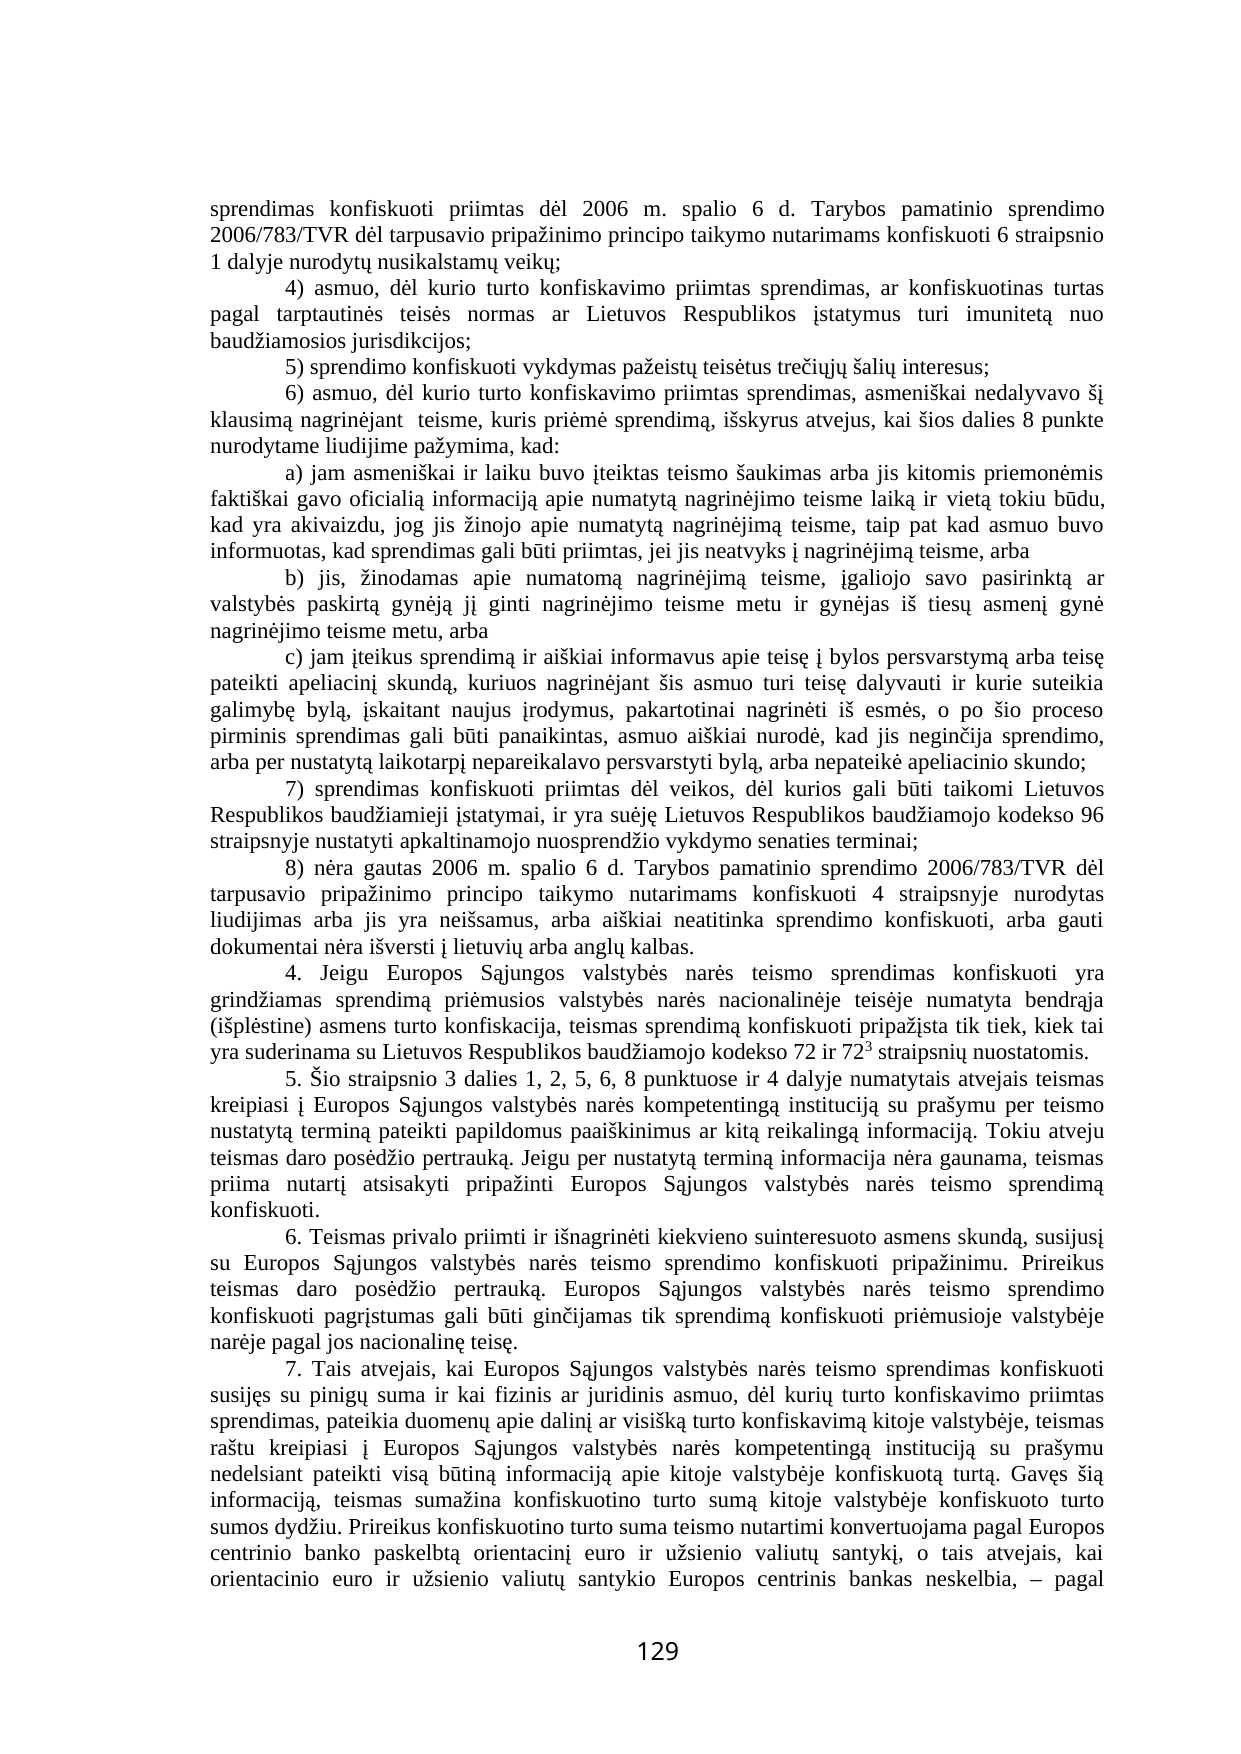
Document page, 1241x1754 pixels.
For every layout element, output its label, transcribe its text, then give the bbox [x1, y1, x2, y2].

text 6) asmuo, dėl kurio turto konfiskavimo priimtas sprendimas, asmeniškai nedalyvavo šį klausimą nagrinėjant teisme, kuris priėmė sprendimą, išskyrus atvejus, kai šios dalies 8 punkte nurodytame liudijime pažymima, kad: [210, 379, 1106, 458]
text 4. Jeigu Europos Sąjungos valstybės narės teismo sprendimas konfiskuoti yra grindžiamas sprendimą priėmusios valstybės narės nacionalinėje teisėje numatyta bendrąja (išplėstine) asmens turto konfiskacija, teismas sprendimą konfiskuoti pripažįsta tik tiek, kiek tai yra suderinama su Lietuvos Respublikos baudžiamojo kodekso 72 ir 723 straipsnių nuostatomis. [210, 959, 1106, 1065]
text 6. Teismas privalo priimti ir išnagrinėti kiekvieno suinteresuoto asmens skundą, susijusį su Europos Sąjungos valstybės narės teismo sprendimo konfiskuoti pripažinimu. Prireikus teismas daro posėdžio pertrauką. Europos Sąjungos valstybės narės teismo sprendimo konfiskuoti pagrįstumas gali būti ginčijamas tik sprendimą konfiskuoti priėmusioje valstybėje narėje pagal jos nacionalinę teisę. [210, 1223, 1106, 1354]
text b) jis, žinodamas apie numatomą nagrinėjimą teisme, įgaliojo savo pasirinktą ar valstybės paskirtą gynėją jį ginti nagrinėjimo teisme metu ir gynėjas iš tiesų asmenį gynė nagrinėjimo teisme metu, arba [210, 564, 1106, 643]
text 7. Tais atvejais, kai Europos Sąjungos valstybės narės teismo sprendimas konfiskuoti susijęs su pinigų suma ir kai fizinis ar juridinis asmuo, dėl kurių turto konfiskavimo priimtas sprendimas, pateikia duomenų apie dalinį ar visišką turto konfiskavimą kitoje valstybėje, teismas raštu kreipiasi į Europos Sąjungos valstybės narės kompetentingą instituciją su prašymu nedelsiant pateikti visą būtiną informaciją apie kitoje valstybėje konfiskuotą turtą. Gavęs šią informaciją, teismas sumažina konfiskuotino turto sumą kitoje valstybėje konfiskuoto turto sumos dydžiu. Prireikus konfiskuotino turto suma teismo nutartimi konvertuojama pagal Europos centrinio banko paskelbtą orientacinį euro ir užsienio valiutų santykį, o tais atvejais, kai orientacinio euro ir užsienio valiutų santykio Europos centrinis bankas neskelbia, – pagal [210, 1354, 1106, 1592]
text 5. Šio straipsnio 3 dalies 1, 2, 5, 6, 8 punktuose ir 4 dalyje numatytais atvejais teismas kreipiasi į Europos Sąjungos valstybės narės kompetentingą instituciją su prašymu per teismo nustatytą terminą pateikti papildomus paaiškinimus ar kitą reikalingą informaciją. Tokiu atveju teismas daro posėdžio pertrauką. Jeigu per nustatytą terminą informacija nėra gaunama, teismas priima nutartį atsisakyti pripažinti Europos Sąjungos valstybės narės teismo sprendimą konfiskuoti. [210, 1065, 1106, 1223]
text 5) sprendimo konfiskuoti vykdymas pažeistų teisėtus trečiųjų šalių interesus; [210, 353, 1106, 379]
text c) jam įteikus sprendimą ir aiškiai informavus apie teisę į bylos persvarstymą arba teisę pateikti apeliacinį skundą, kuriuos nagrinėjant šis asmuo turi teisę dalyvauti ir kurie suteikia galimybę bylą, įskaitant naujus įrodymus, pakartotinai nagrinėti iš esmės, o po šio proceso pirminis sprendimas gali būti panaikintas, asmuo aiškiai nurodė, kad jis neginčija sprendimo, arba per nustatytą laikotarpį nepareikalavo persvarstyti bylą, arba nepateikė apeliacinio skundo; [210, 643, 1106, 775]
text sprendimas konfiskuoti priimtas dėl 2006 m. spalio 6 d. Tarybos pamatinio sprendimo 2006/783/TVR dėl tarpusavio pripažinimo principo taikymo nutarimams konfiskuoti 6 straipsnio 1 dalyje nurodytų nusikalstamų veikų; [210, 195, 1106, 274]
text a) jam asmeniškai ir laiku buvo įteiktas teismo šaukimas arba jis kitomis priemonėmis faktiškai gavo oficialią informaciją apie numatytą nagrinėjimo teisme laiką ir vietą tokiu būdu, kad yra akivaizdu, jog jis žinojo apie numatytą nagrinėjimą teisme, taip pat kad asmuo buvo informuotas, kad sprendimas gali būti priimtas, jei jis neatvyks į nagrinėjimą teisme, arba [210, 458, 1106, 564]
text 4) asmuo, dėl kurio turto konfiskavimo priimtas sprendimas, ar konfiskuotinas turtas pagal tarptautinės teisės normas ar Lietuvos Respublikos įstatymus turi imunitetą nuo baudžiamosios jurisdikcijos; [210, 274, 1106, 353]
text 8) nėra gautas 2006 m. spalio 6 d. Tarybos pamatinio sprendimo 2006/783/TVR dėl tarpusavio pripažinimo principo taikymo nutarimams konfiskuoti 4 straipsnyje nurodytas liudijimas arba jis yra neišsamus, arba aiškiai neatitinka sprendimo konfiskuoti, arba gauti dokumentai nėra išversti į lietuvių arba anglų kalbas. [210, 854, 1106, 959]
text 7) sprendimas konfiskuoti priimtas dėl veikos, dėl kurios gali būti taikomi Lietuvos Respublikos baudžiamieji įstatymai, ir yra suėję Lietuvos Respublikos baudžiamojo kodekso 96 straipsnyje nustatyti apkaltinamojo nuosprendžio vykdymo senaties terminai; [210, 775, 1106, 854]
